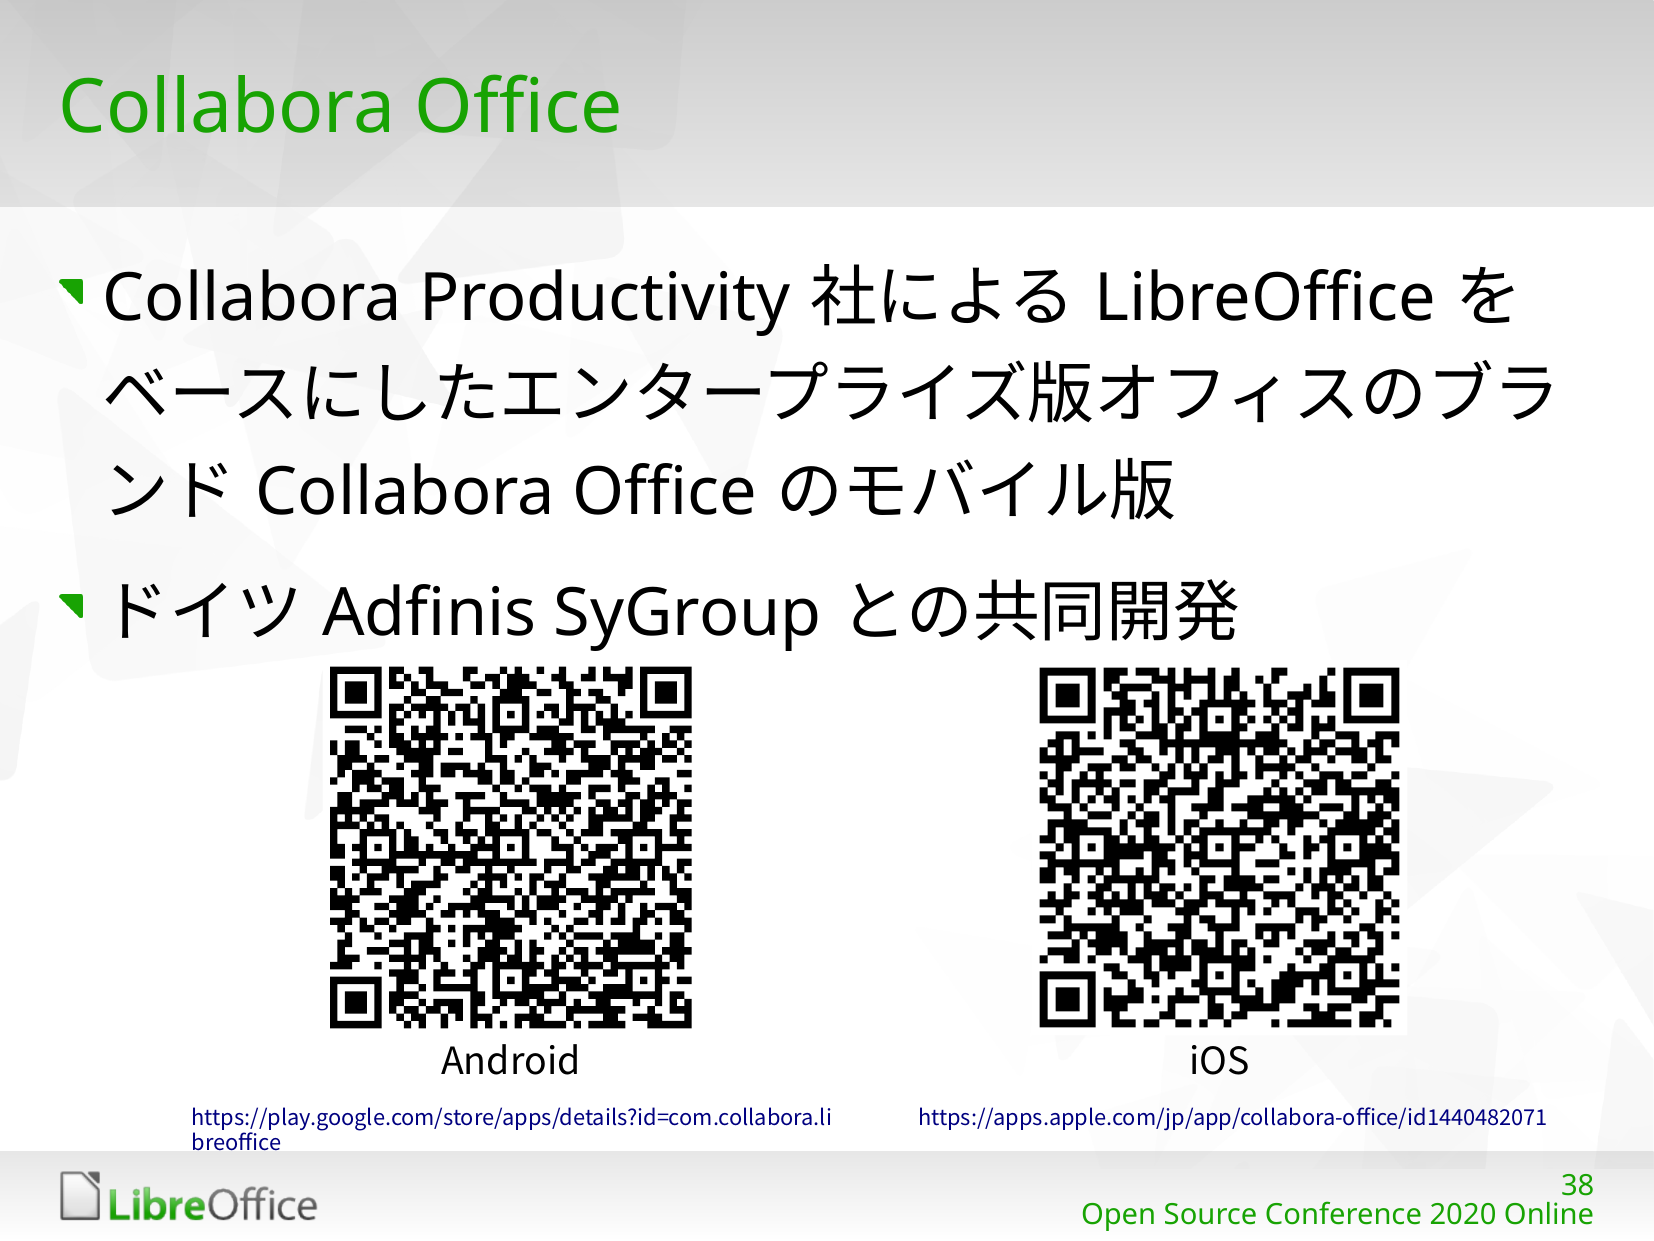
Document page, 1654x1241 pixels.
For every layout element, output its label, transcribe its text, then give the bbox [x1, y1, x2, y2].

picture [318, 655, 703, 1040]
text_box Android [377, 1023, 644, 1092]
picture [41, 1152, 337, 1240]
list Collabora Productivity社によるLibreOfficeをベースにしたエンタープライズ版オフィスのブランドCollabora Officeのモバイル版 ドイツAdfinis SyGroupとの共同開発 [59, 243, 1595, 963]
text_box iOS [1086, 1023, 1353, 1092]
text_box https://apps.apple.com/jp/app/collabora-office/id1440482071 [903, 1092, 1583, 1152]
title Collabora Office [59, 29, 1595, 178]
picture [915, 548, 1654, 1169]
text_box https://play.google.com/store/apps/details?id=com.collabora.libreoffice [177, 1092, 857, 1171]
picture [0, 0, 783, 931]
